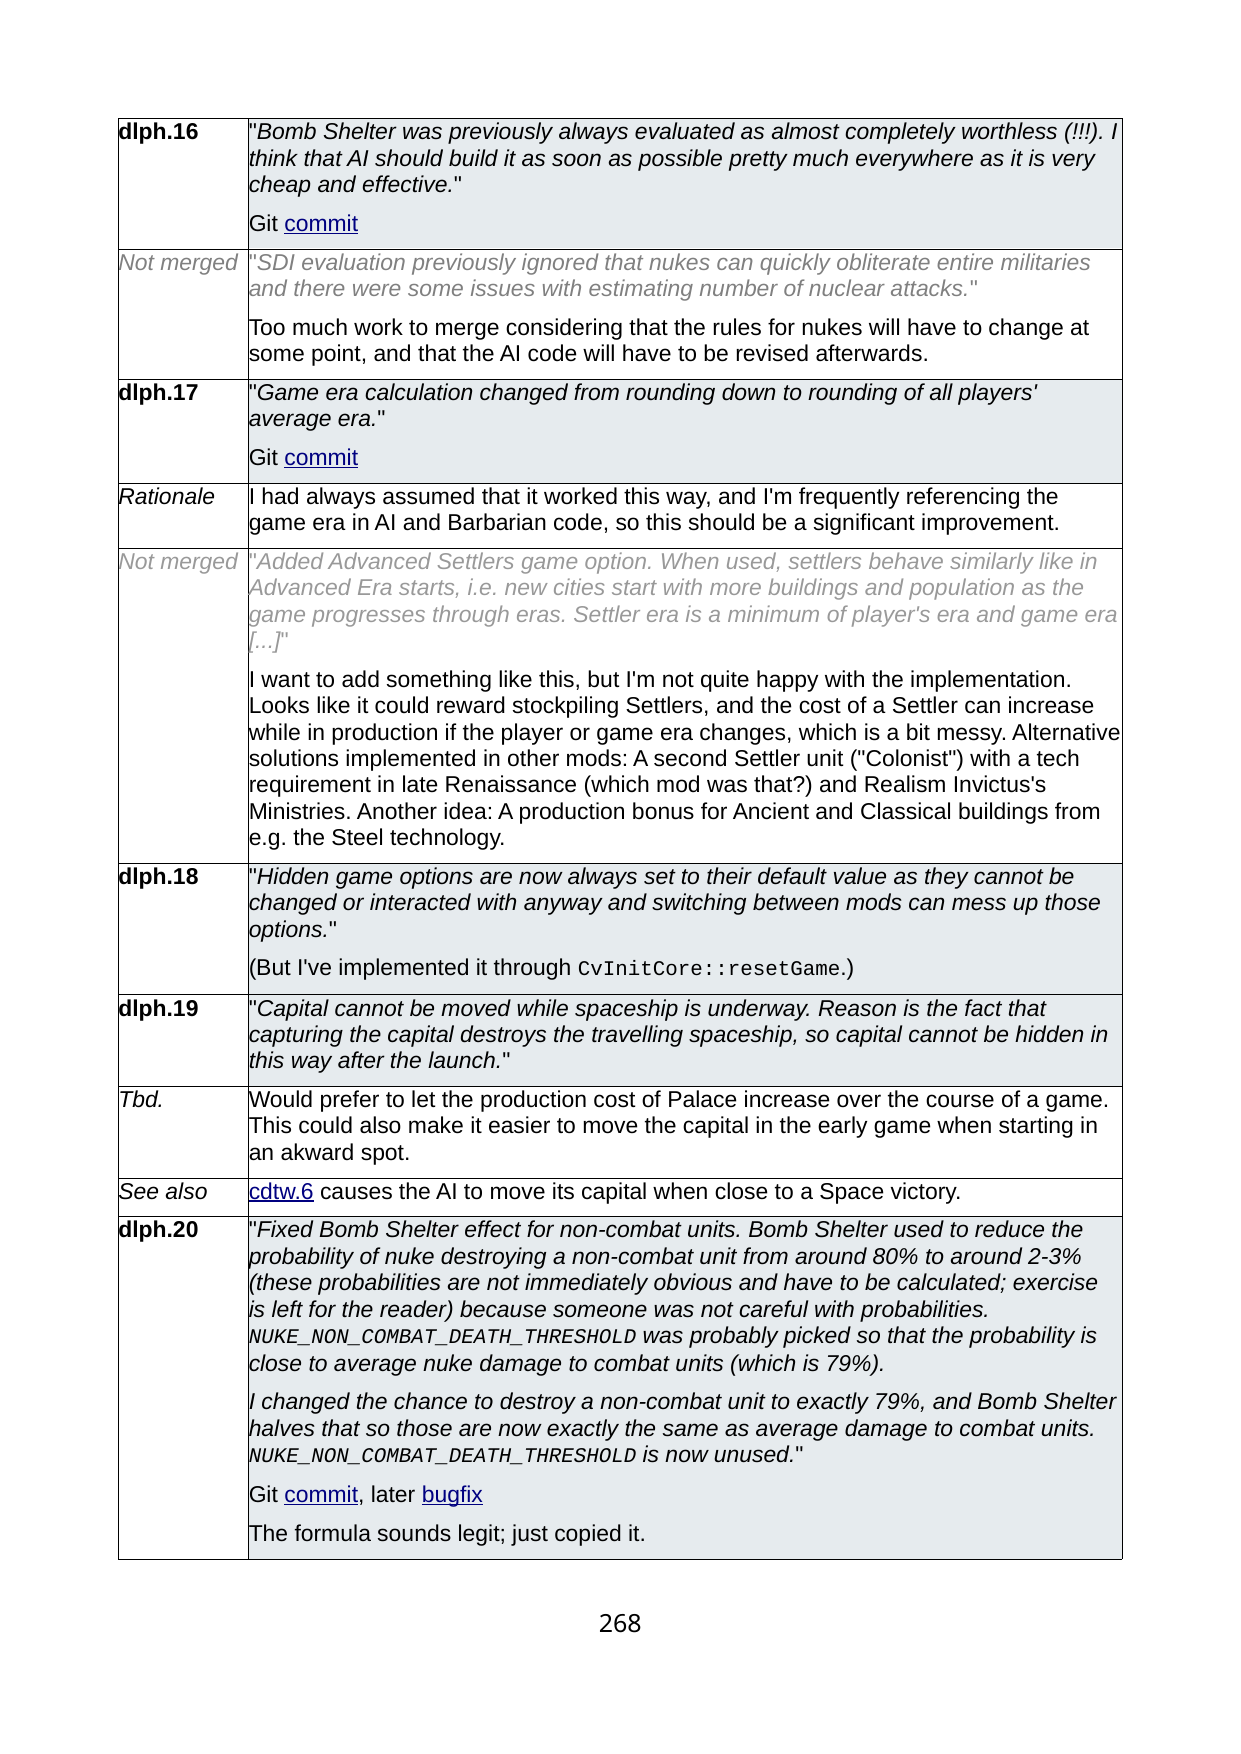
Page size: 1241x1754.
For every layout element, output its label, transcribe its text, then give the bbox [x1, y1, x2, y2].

table_cell cdtw.6 causes the AI to move its capital when close to a Space victory. [249, 1179, 1122, 1216]
table_cell dlph.18 [119, 864, 248, 994]
table_cell "Hidden game options are now always set to their default value as they cannot be changed or interacted with anyway and switching between mods can mess up those options." (But I've implemented it through CvInitCore::resetGame.) [249, 864, 1122, 994]
table_cell "SDI evaluation previously ignored that nukes can quickly obliterate entire militaries and there were some issues with estimating number of nuclear attacks." Too much work to merge considering that the rules for nukes will have to change at some point, and that the AI code will have to be revised afterwards. [249, 250, 1122, 379]
table_cell Tbd. [119, 1087, 248, 1177]
table_cell "Added Advanced Settlers game option. When used, settlers behave similarly like in Advanced Era starts, i.e. new cities start with more buildings and population as the game progresses through eras. Settler era is a minimum of player's era and game era [...]" I want to add something like this, but I'm not quite happy with the implementation. Looks like it could reward stockpiling Settlers, and the cost of a Settler can increase while in production if the player or game era changes, which is a bit messy. Alternative solutions implemented in other mods: A second Settler unit ("Colonist") with a tech requirement in late Renaissance (which mod was that?) and Realism Invictus's Ministries. Another idea: A production bonus for Ancient and Classical buildings from e.g. the Steel technology. [249, 549, 1122, 863]
table_cell See also [119, 1179, 248, 1216]
table_cell dlph.19 [119, 995, 248, 1086]
table_cell Not merged [119, 549, 248, 863]
table_cell "Bomb Shelter was previously always evaluated as almost completely worthless (!!!). I think that AI should build it as soon as possible pretty much everywhere as it is very cheap and effective." Git commit [249, 119, 1122, 248]
table_cell "Game era calculation changed from rounding down to rounding of all players' average era." Git commit [249, 380, 1122, 483]
table_cell Not merged [119, 250, 248, 379]
table_cell Rationale [119, 484, 248, 548]
table_cell dlph.20 [119, 1217, 248, 1559]
table_cell dlph.16 [119, 119, 248, 248]
table_cell "Capital cannot be moved while spaceship is underway. Reason is the fact that capturing the capital destroys the travelling spaceship, so capital cannot be hidden in this way after the launch." [249, 995, 1122, 1086]
table_cell I had always assumed that it worked this way, and I'm frequently referencing the game era in AI and Barbarian code, so this should be a significant improvement. [249, 484, 1122, 548]
table_cell "Fixed Bomb Shelter effect for non-combat units. Bomb Shelter used to reduce the probability of nuke destroying a non-combat unit from around 80% to around 2-3% (these probabilities are not immediately obvious and have to be calculated; exercise is left for the reader) because someone was not careful with probabilities. NUKE_NON_COMBAT_DEATH_THRESHOLD was probably picked so that the probability is close to average nuke damage to combat units (which is 79%). I changed the chance to destroy a non-combat unit to exactly 79%, and Bomb Shelter halves that so those are now exactly the same as average damage to combat units. NUKE_NON_COMBAT_DEATH_THRESHOLD is now unused." Git commit, later bugfix The formula sounds legit; just copied it. [249, 1217, 1122, 1559]
table_cell Would prefer to let the production cost of Palace increase over the course of a game. This could also make it easier to move the capital in the early game when starting in an akward spot. [249, 1087, 1122, 1177]
table_cell dlph.17 [119, 380, 248, 483]
